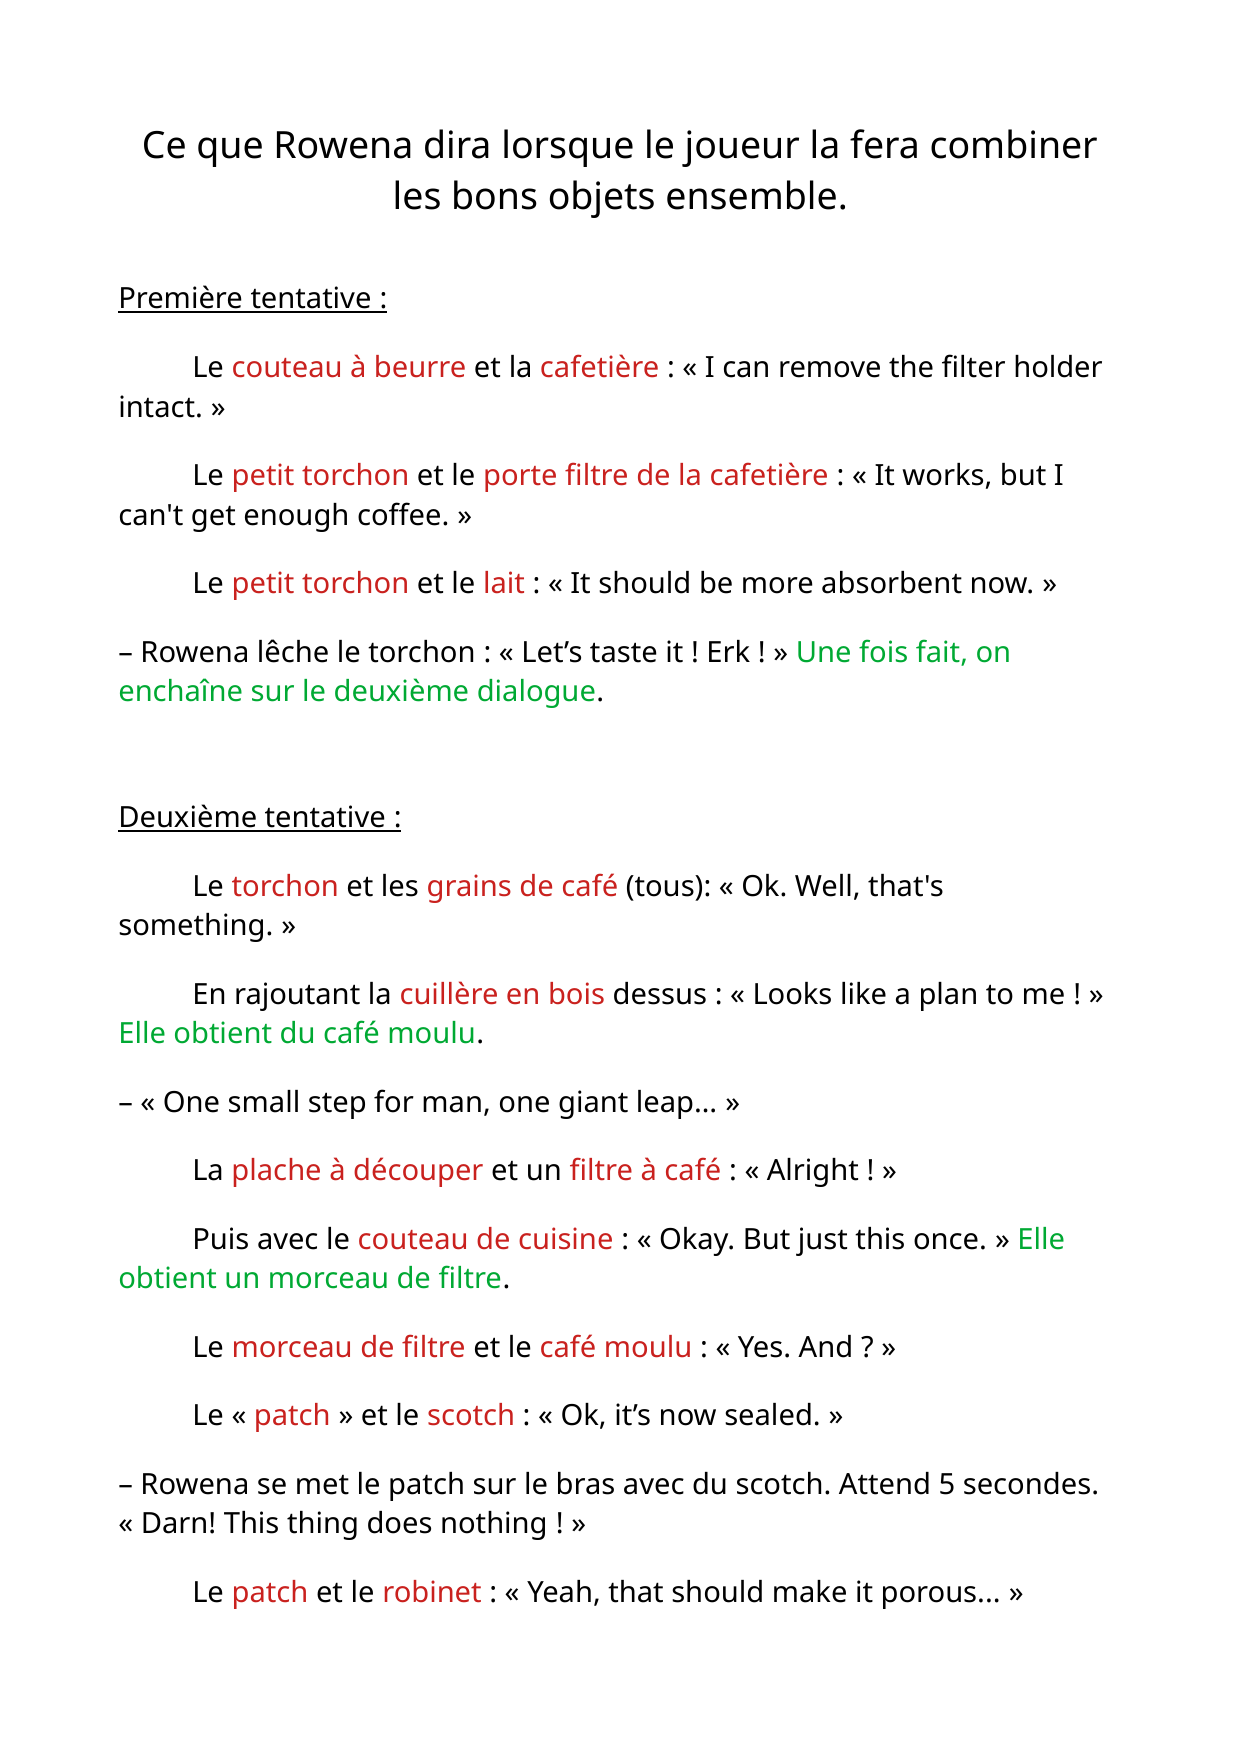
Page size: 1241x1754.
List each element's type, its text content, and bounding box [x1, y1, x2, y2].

text La plache à découper et un filtre à café : « Alright ! » [118, 1149, 1122, 1189]
text Le petit torchon et le lait : « It should be more absorbent now. » [118, 562, 1122, 602]
text Deuxième tentative : [118, 796, 1122, 836]
text En rajoutant la cuillère en bois dessus : « Looks like a plan to me ! » Elle obtient du café moulu. [118, 973, 1122, 1052]
text Le patch et le robinet : « Yeah, that should make it porous... » [118, 1571, 1122, 1611]
text Le petit torchon et le porte filtre de la cafetière : « It works, but I can't get enough coffee. » [118, 454, 1122, 534]
text Première tentative : [118, 278, 1122, 317]
text Le morceau de filtre et le café moulu : « Yes. And ? » [118, 1326, 1122, 1366]
text Le « patch » et le scotch : « Ok, it’s now sealed. » [118, 1394, 1122, 1434]
text – Rowena se met le patch sur le bras avec du scotch. Attend 5 secondes. « Darn! This thing does nothing ! » [118, 1463, 1122, 1542]
text Ce que Rowena dira lorsque le joueur la fera combiner les bons objets ensemble. [118, 118, 1122, 220]
text Le couteau à beurre et la cafetière : « I can remove the filter holder intact. » [118, 346, 1122, 426]
text Le torchon et les grains de café (tous): « Ok. Well, that's something. » [118, 865, 1122, 944]
text – « One small step for man, one giant leap… » [118, 1081, 1122, 1121]
text – Rowena lêche le torchon : « Let’s taste it ! Erk ! » Une fois fait, on enchaîne sur le deuxième dialogue. [118, 631, 1122, 710]
text Puis avec le couteau de cuisine : « Okay. But just this once. » Elle obtient un morceau de filtre. [118, 1218, 1122, 1297]
